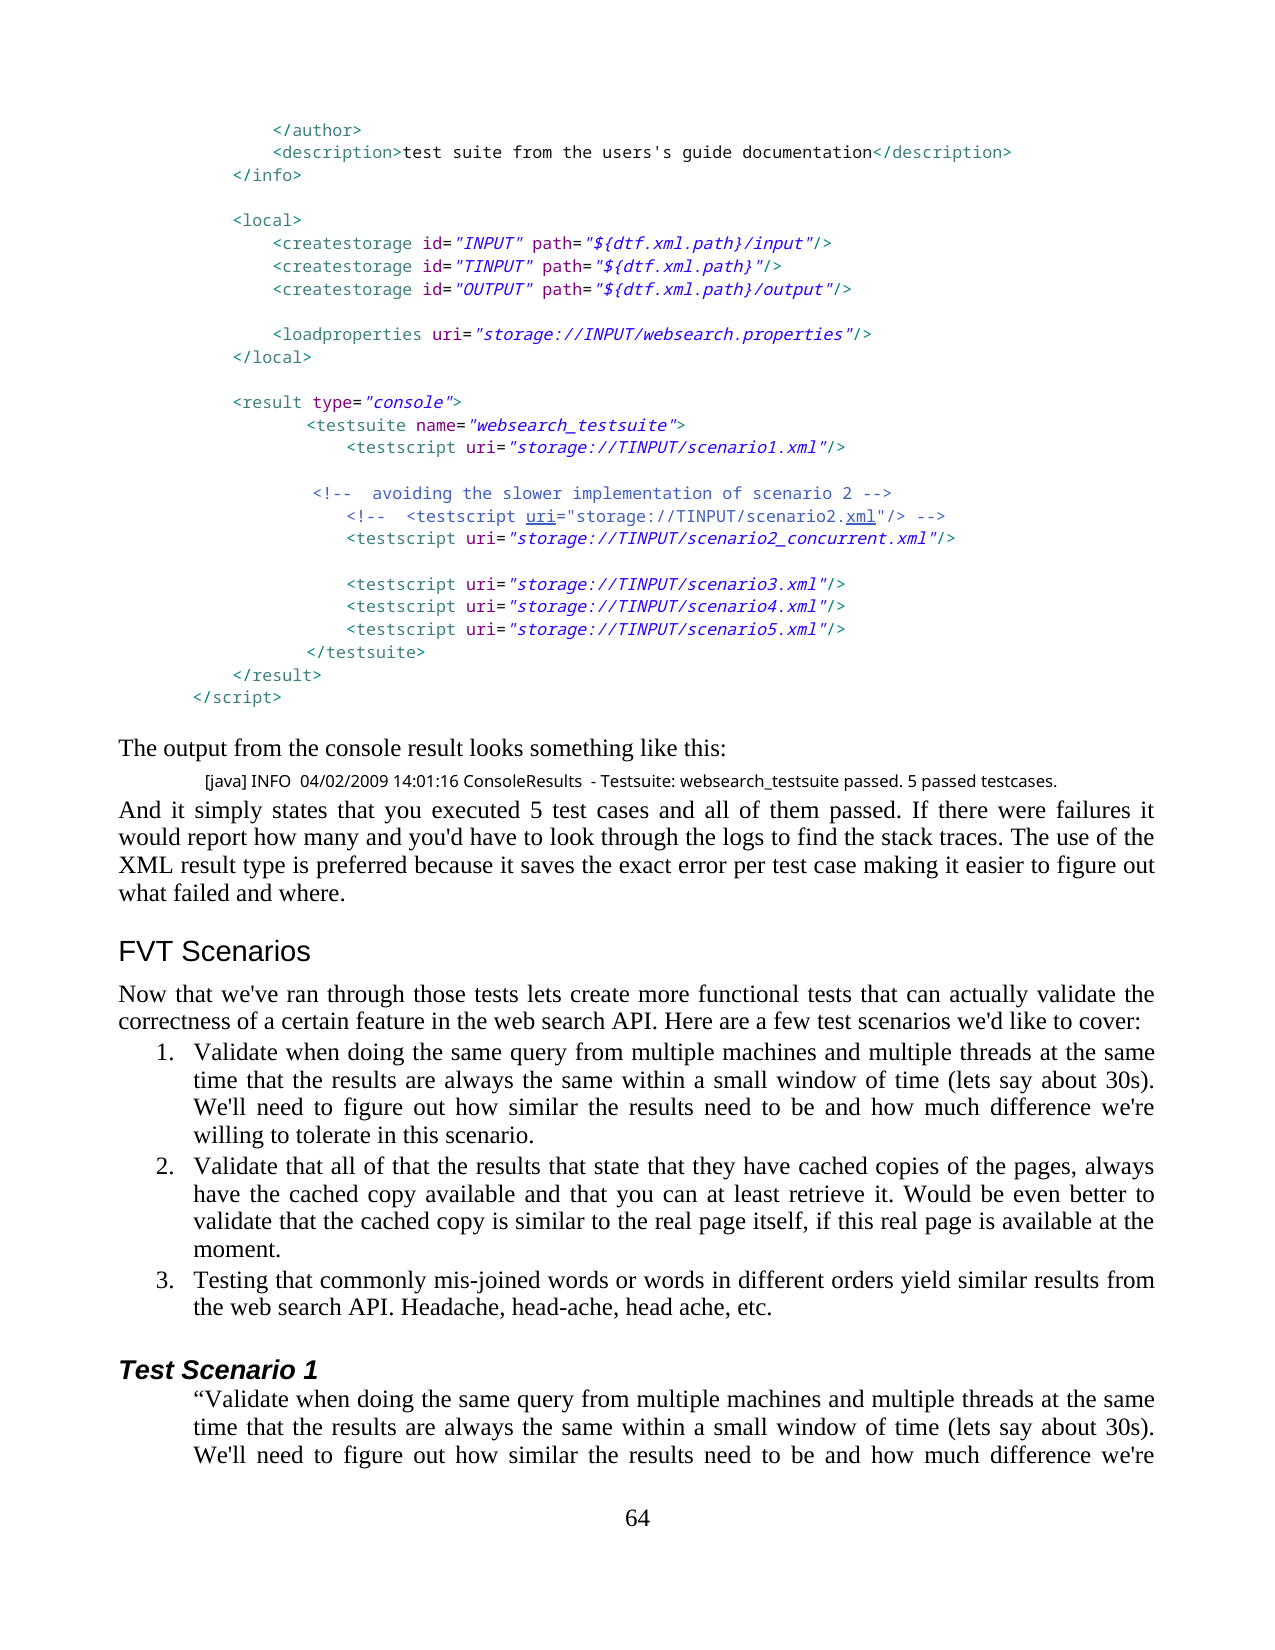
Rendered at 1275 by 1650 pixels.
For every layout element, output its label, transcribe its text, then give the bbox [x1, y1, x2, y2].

text <result type="console"> [192, 391, 1157, 413]
text <testscript uri="storage://TINPUT/scenario5.xml"/> [192, 618, 1157, 640]
text </local> [192, 345, 1157, 368]
list Validate when doing the same query from multiple machines and multiple threads at the same time that the results are always the same within a small window of time (lets say about 30s). We'll need to figure out how similar the results need to be and how much difference we're willing to tolerate in this scenario. [156, 1038, 1157, 1149]
subtitle FVT Scenarios [118, 934, 1157, 967]
text </result> [192, 663, 1157, 686]
text <createstorage id="TINPUT" path="${dtf.xml.path}"/> [192, 254, 1157, 277]
text </info> [192, 163, 1157, 186]
text </author> [192, 118, 1157, 141]
subtitle Test Scenario 1 [118, 1355, 1157, 1385]
text <loadproperties uri="storage://INPUT/websearch.properties"/> [192, 322, 1157, 345]
text <testsuite name="websearch_testsuite"> [192, 413, 1157, 436]
text Now that we've ran through those tests lets create more functional tests that can actually validate the correctness of a certain feature in the web search API. Here are a few test scenarios we'd like to cover: [118, 980, 1157, 1035]
text And it simply states that you executed 5 test cases and all of them passed. If there were failures it would report how many and you'd have to look through the logs to find the stack traces. The use of the XML result type is preferred because it saves the exact error per test case making it easier to figure out what failed and where. [118, 796, 1157, 907]
text [java] INFO 04/02/2009 14:01:16 ConsoleResults - Testsuite: websearch_testsuite passed. 5 passed testcases. [192, 765, 1157, 793]
list Validate that all of that the results that state that they have cached copies of the pages, always have the cached copy available and that you can at least retrieve it. Would be even better to validate that the cached copy is similar to the real page itself, if this real page is available at the moment. [156, 1152, 1157, 1263]
text <!-- avoiding the slower implementation of scenario 2 --> [192, 481, 1157, 504]
text The output from the console result looks something like this: [118, 734, 1157, 762]
text <createstorage id="OUTPUT" path="${dtf.xml.path}/output"/> [192, 277, 1157, 300]
text </testsuite> [192, 640, 1157, 663]
text <testscript uri="storage://TINPUT/scenario4.xml"/> [192, 595, 1157, 618]
text <local> [192, 209, 1157, 232]
text <createstorage id="INPUT" path="${dtf.xml.path}/input"/> [192, 232, 1157, 254]
text </script> [192, 686, 1157, 708]
text <testscript uri="storage://TINPUT/scenario1.xml"/> [192, 436, 1157, 459]
text <testscript uri="storage://TINPUT/scenario2_concurrent.xml"/> [192, 527, 1157, 549]
text <testscript uri="storage://TINPUT/scenario3.xml"/> [192, 572, 1157, 595]
text <description>test suite from the users's guide documentation</description> [192, 141, 1157, 163]
list “Validate when doing the same query from multiple machines and multiple threads at the same time that the results are always the same within a small window of time (lets say about 30s). We'll need to figure out how similar the results need to be and how much difference we're [156, 1385, 1157, 1468]
text <!-- <testscript uri="storage://TINPUT/scenario2.xml"/> --> [192, 504, 1157, 527]
list Testing that commonly mis-joined words or words in different orders yield similar results from the web search API. Headache, head-ache, head ache, etc. [156, 1266, 1157, 1321]
